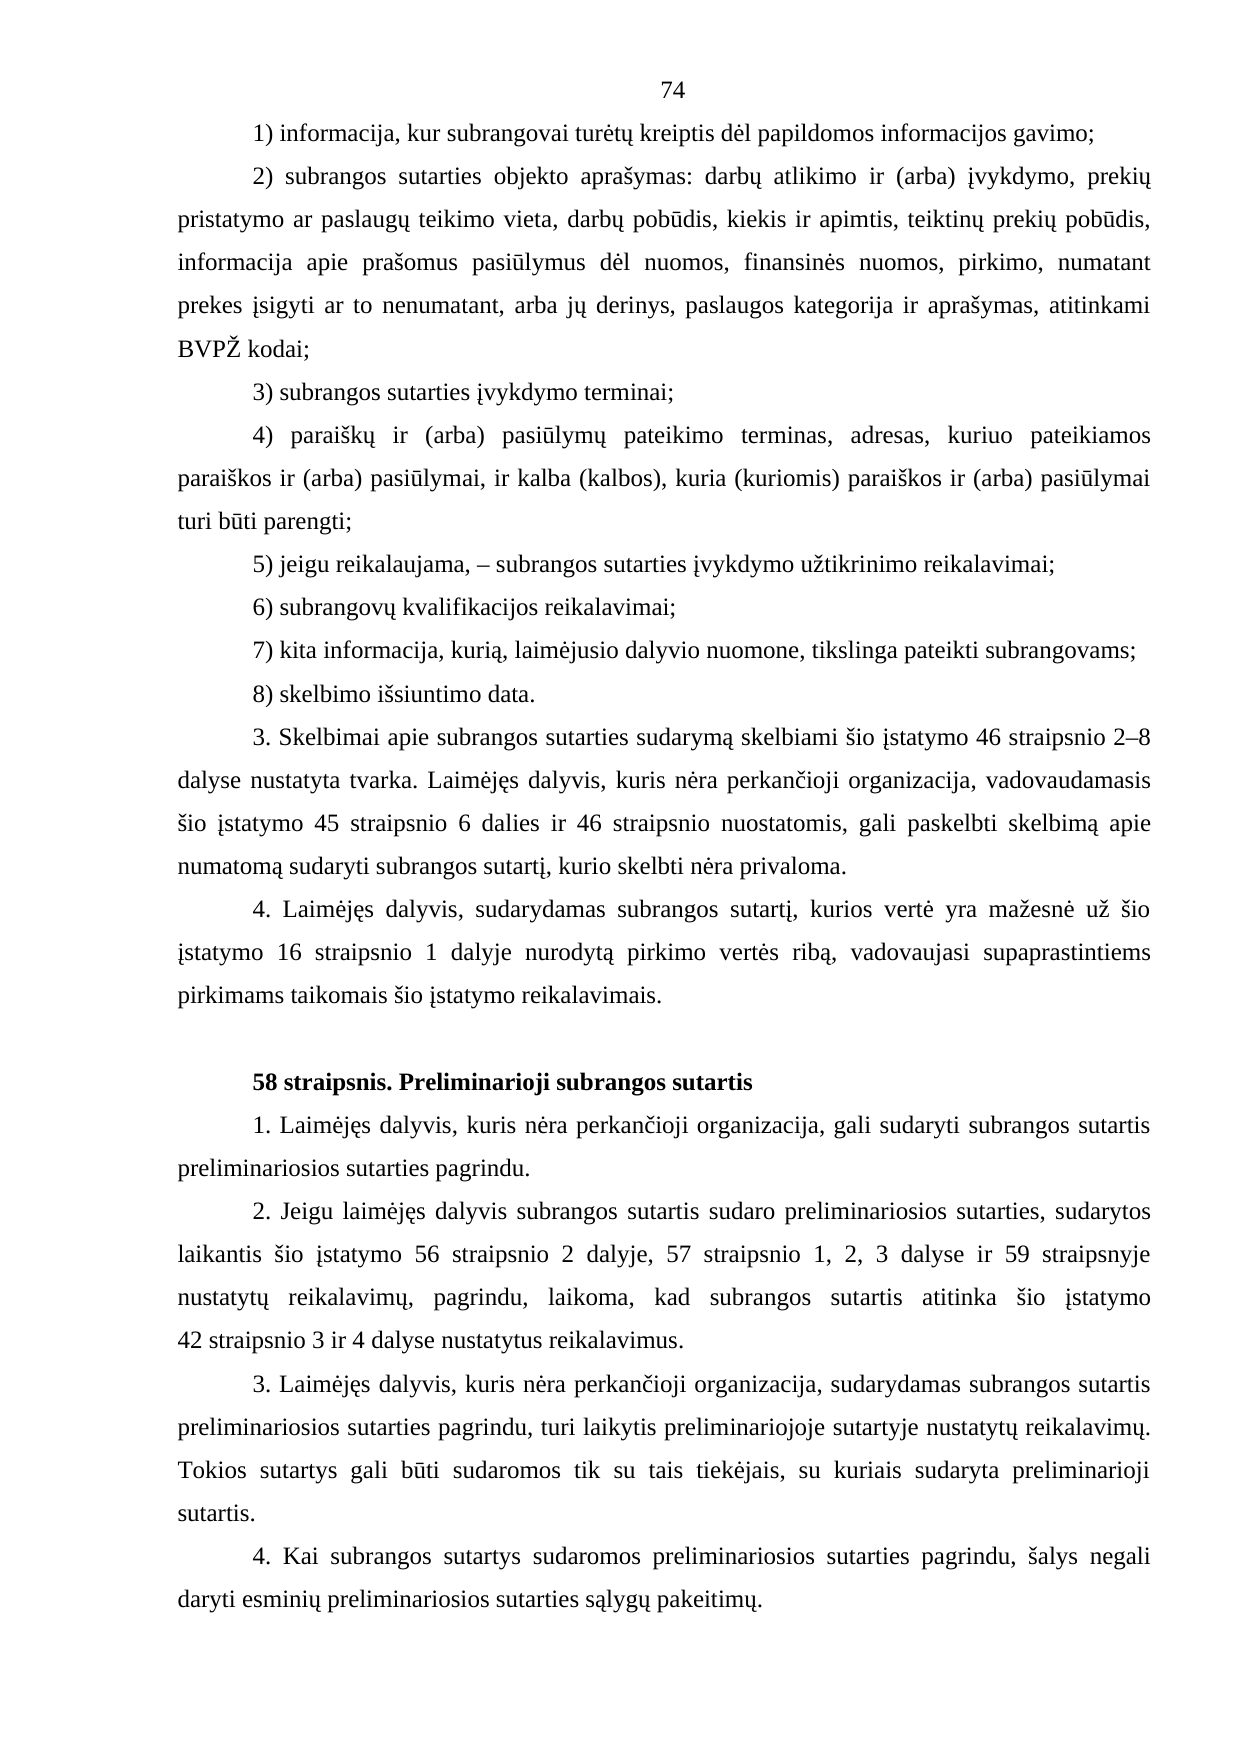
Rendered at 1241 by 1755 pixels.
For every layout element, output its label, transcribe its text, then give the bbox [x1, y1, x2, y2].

text 4. Laimėjęs dalyvis, sudarydamas subrangos sutartį, kurios vertė yra mažesnė už šio įstatymo 16 straipsnio 1 dalyje nurodytą pirkimo vertės ribą, vadovaujasi supaprastintiems pirkimams taikomais šio įstatymo reikalavimais. [177, 894, 1152, 1009]
text 4) paraiškų ir (arba) pasiūlymų pateikimo terminas, adresas, kuriuo pateikiamos paraiškos ir (arba) pasiūlymai, ir kalba (kalbos), kuria (kuriomis) paraiškos ir (arba) pasiūlymai turi būti parengti; [177, 420, 1152, 535]
text 8) skelbimo išsiuntimo data. [177, 679, 1152, 707]
text 2. Jeigu laimėjęs dalyvis subrangos sutartis sudaro preliminariosios sutarties, sudarytos laikantis šio įstatymo 56 straipsnio 2 dalyje, 57 straipsnio 1, 2, 3 dalyse ir 59 straipsnyje nustatytų reikalavimų, pagrindu, laikoma, kad subrangos sutartis atitinka šio įstatymo 42 straipsnio 3 ir 4 dalyse nustatytus reikalavimus. [177, 1196, 1152, 1354]
text 7) kita informacija, kurią, laimėjusio dalyvio nuomone, tikslinga pateikti subrangovams; [177, 636, 1152, 664]
text 4. Kai subrangos sutartys sudaromos preliminariosios sutarties pagrindu, šalys negali daryti esminių preliminariosios sutarties sąlygų pakeitimų. [177, 1541, 1152, 1613]
text 1. Laimėjęs dalyvis, kuris nėra perkančioji organizacija, gali sudaryti subrangos sutartis preliminariosios sutarties pagrindu. [177, 1110, 1152, 1182]
text 3) subrangos sutarties įvykdymo terminai; [177, 377, 1152, 406]
text 1) informacija, kur subrangovai turėtų kreiptis dėl papildomos informacijos gavimo; [177, 118, 1152, 147]
text 58 straipsnis. Preliminarioji subrangos sutartis [177, 1067, 1152, 1096]
text 3. Skelbimai apie subrangos sutarties sudarymą skelbiami šio įstatymo 46 straipsnio 2–8 dalyse nustatyta tvarka. Laimėjęs dalyvis, kuris nėra perkančioji organizacija, vadovaudamasis šio įstatymo 45 straipsnio 6 dalies ir 46 straipsnio nuostatomis, gali paskelbti skelbimą apie numatomą sudaryti subrangos sutartį, kurio skelbti nėra privaloma. [177, 722, 1152, 880]
text 5) jeigu reikalaujama, – subrangos sutarties įvykdymo užtikrinimo reikalavimai; [177, 549, 1152, 578]
text 6) subrangovų kvalifikacijos reikalavimai; [177, 592, 1152, 621]
text 2) subrangos sutarties objekto aprašymas: darbų atlikimo ir (arba) įvykdymo, prekių pristatymo ar paslaugų teikimo vieta, darbų pobūdis, kiekis ir apimtis, teiktinų prekių pobūdis, informacija apie prašomus pasiūlymus dėl nuomos, finansinės nuomos, pirkimo, numatant prekes įsigyti ar to nenumatant, arba jų derinys, paslaugos kategorija ir aprašymas, atitinkami BVPŽ kodai; [177, 161, 1152, 362]
text 3. Laimėjęs dalyvis, kuris nėra perkančioji organizacija, sudarydamas subrangos sutartis preliminariosios sutarties pagrindu, turi laikytis preliminariojoje sutartyje nustatytų reikalavimų. Tokios sutartys gali būti sudaromos tik su tais tiekėjais, su kuriais sudaryta preliminarioji sutartis. [177, 1369, 1152, 1527]
